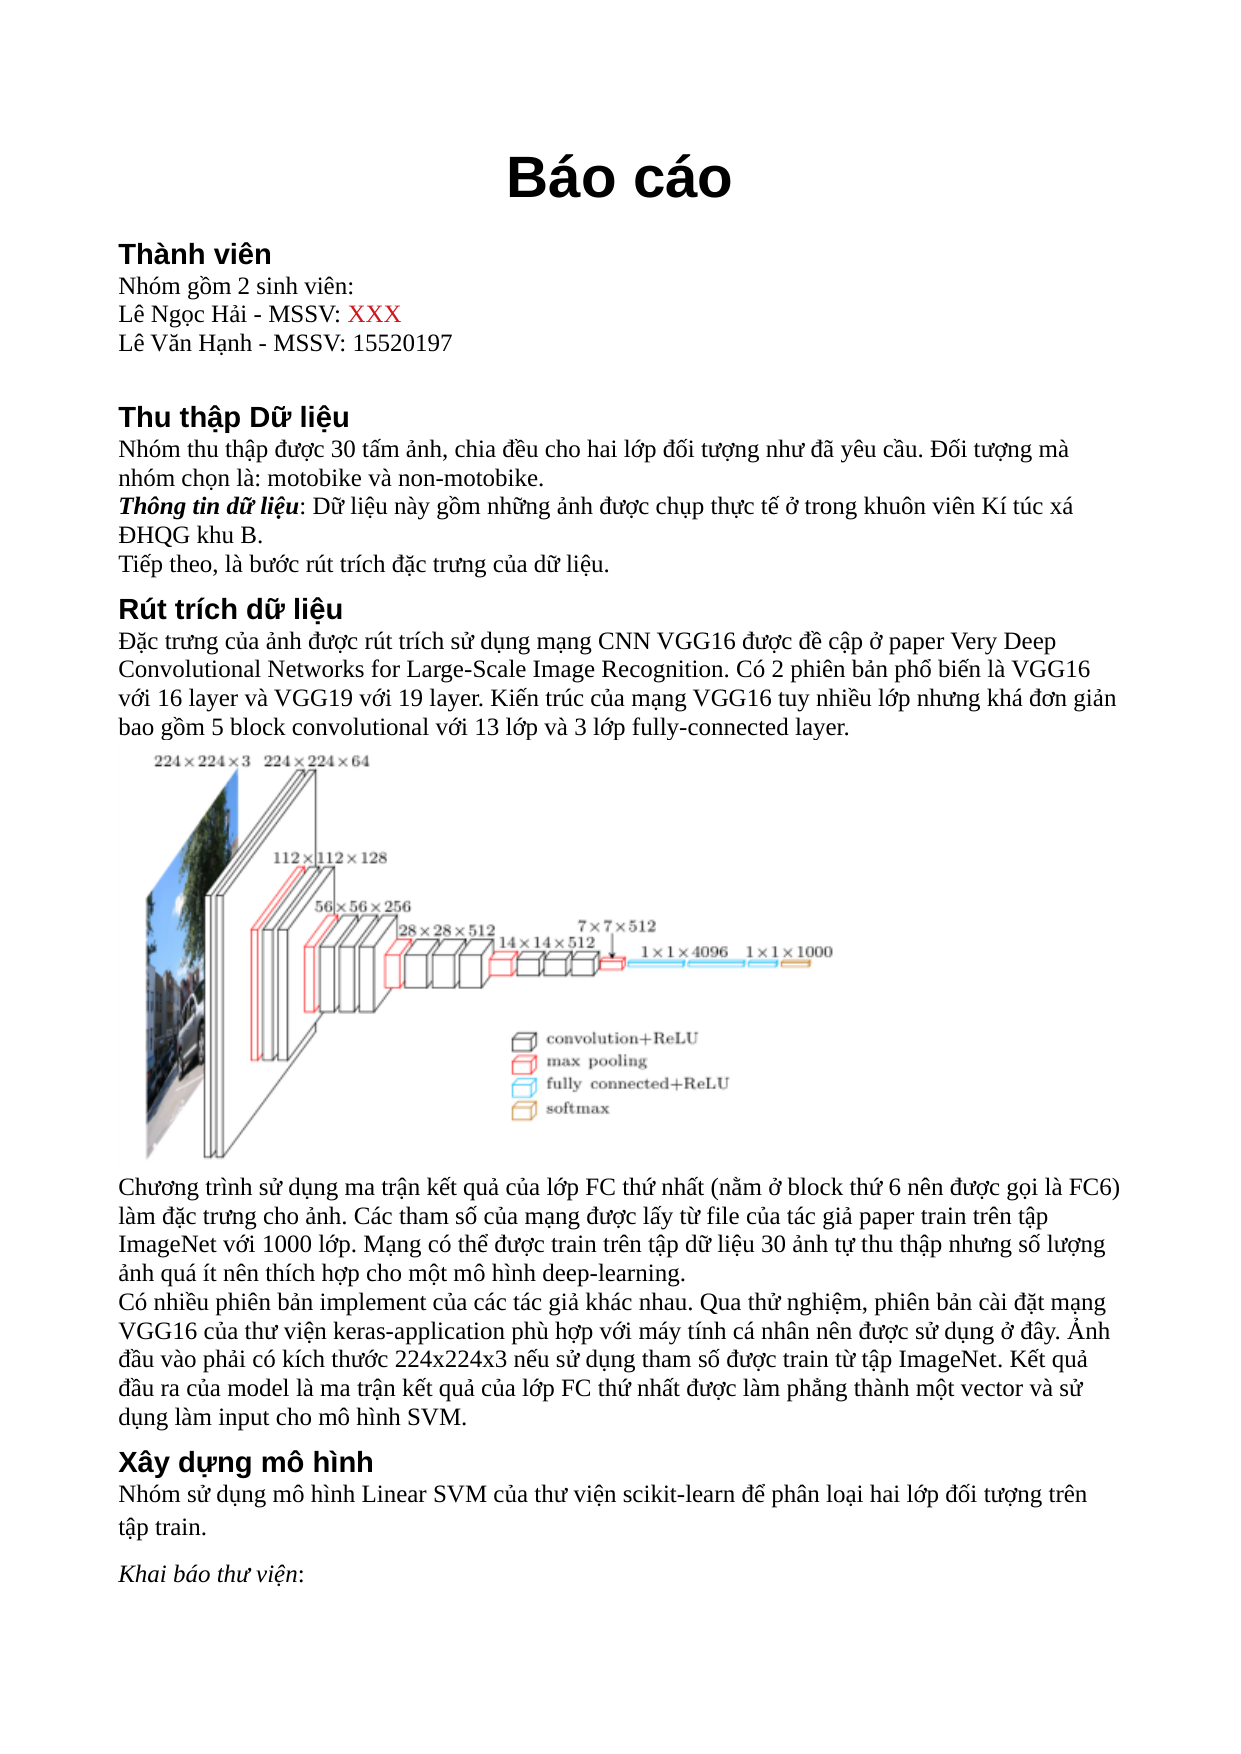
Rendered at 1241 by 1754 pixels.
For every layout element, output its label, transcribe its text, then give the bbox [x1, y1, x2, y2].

text Khai báo thư viện: [118, 1559, 1122, 1588]
subtitle Thành viên [118, 237, 1122, 271]
text Đặc trưng của ảnh được rút trích sử dụng mạng CNN VGG16 được đề cập ở paper Very Deep Convolutional Networks for Large-Scale Image Recognition. Có 2 phiên bản phổ biến là VGG16 với 16 layer và VGG19 với 19 layer. Kiến trúc của mạng VGG16 tuy nhiều lớp nhưng khá đơn giản bao gồm 5 block convolutional với 13 lớp và 3 lớp fully-connected layer. [118, 626, 1122, 741]
text Lê Ngọc Hải - MSSV: XXX [118, 299, 1122, 328]
subtitle Thu thập Dữ liệu [118, 400, 1122, 434]
text Nhóm gồm 2 sinh viên: [118, 271, 1122, 299]
text Thông tin dữ liệu: Dữ liệu này gồm những ảnh được chụp thực tế ở trong khuôn viên Kí túc xá ĐHQG khu B. [118, 491, 1122, 549]
text Nhóm sử dụng mô hình Linear SVM của thư viện scikit-learn để phân loại hai lớp đối tượng trên tập train. [118, 1479, 1122, 1541]
text Có nhiều phiên bản implement của các tác giả khác nhau. Qua thử nghiệm, phiên bản cài đặt mạng VGG16 của thư viện keras-application phù hợp với máy tính cá nhân nên được sử dụng ở đây. Ảnh đầu vào phải có kích thước 224x224x3 nếu sử dụng tham số được train từ tập ImageNet. Kết quả đầu ra của model là ma trận kết quả của lớp FC thứ nhất được làm phẳng thành một vector và sử dụng làm input cho mô hình SVM. [118, 1287, 1122, 1431]
text Nhóm thu thập được 30 tấm ảnh, chia đều cho hai lớp đối tượng như đã yêu cầu. Đối tượng mà nhóm chọn là: motobike và non-motobike. [118, 434, 1122, 491]
text Chương trình sử dụng ma trận kết quả của lớp FC thứ nhất (nằm ở block thứ 6 nên được gọi là FC6) làm đặc trưng cho ảnh. Các tham số của mạng được lấy từ file của tác giả paper train trên tập ImageNet với 1000 lớp. Mạng có thể được train trên tập dữ liệu 30 ảnh tự thu thập nhưng số lượng ảnh quá ít nên thích hợp cho một mô hình deep-learning. [118, 1172, 1122, 1287]
text Lê Văn Hạnh - MSSV: 15520197 [118, 328, 1122, 357]
title Báo cáo [118, 143, 1122, 210]
subtitle Xây dựng mô hình [118, 1445, 1122, 1479]
subtitle Rút trích dữ liệu [118, 592, 1122, 626]
text Tiếp theo, là bước rút trích đặc trưng của dữ liệu. [118, 549, 1122, 578]
